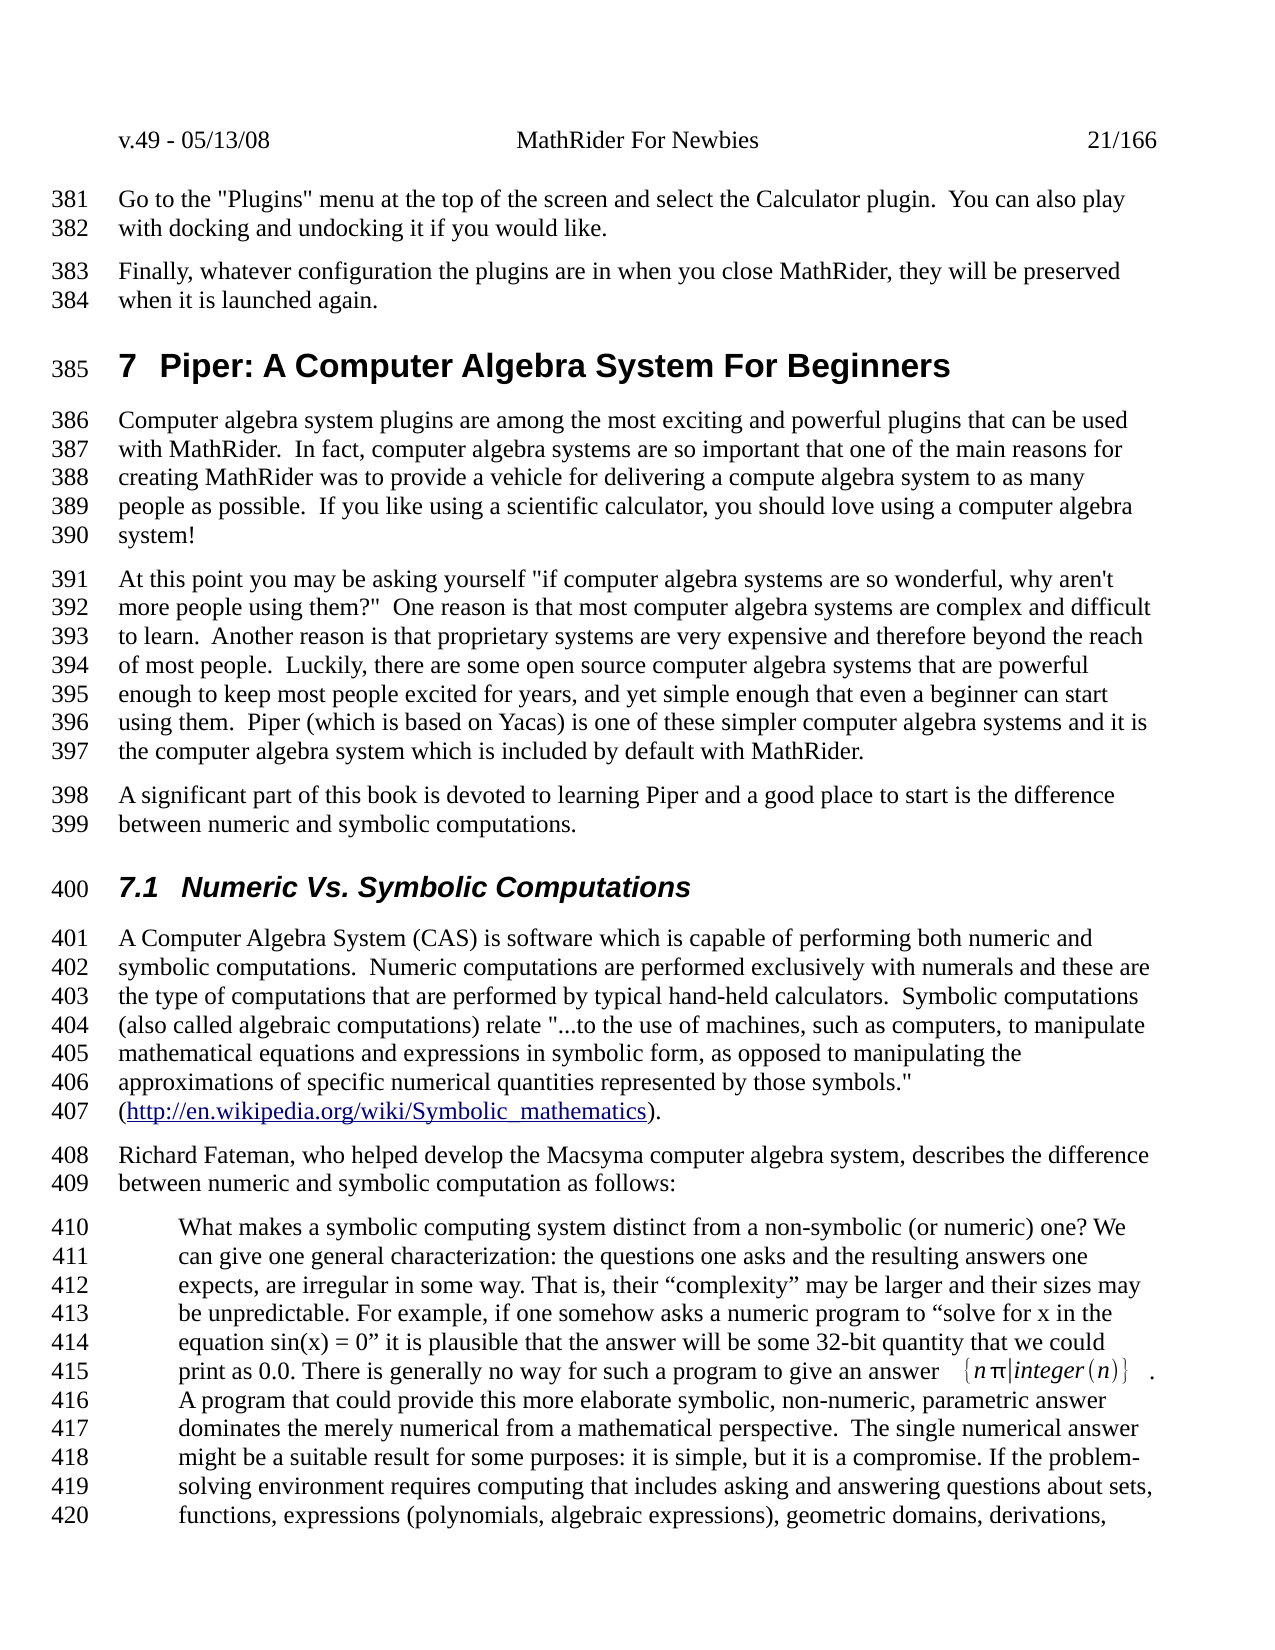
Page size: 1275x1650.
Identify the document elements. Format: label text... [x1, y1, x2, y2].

text At this point you may be asking yourself "if computer algebra systems are so wonderful, why aren't more people using them?" One reason is that most computer algebra systems are complex and difficult to learn. Another reason is that proprietary systems are very expensive and therefore beyond the reach of most people. Luckily, there are some open source computer algebra systems that are powerful enough to keep most people excited for years, and yet simple enough that even a beginner can start using them. Piper (which is based on Yacas) is one of these simpler computer algebra systems and it is the computer algebra system which is included by default with MathRider. [118, 564, 1157, 765]
text A significant part of this book is devoted to learning Piper and a good place to start is the difference between numeric and symbolic computations. [118, 780, 1157, 837]
text What makes a symbolic computing system distinct from a non-symbolic (or numeric) one? We can give one general characterization: the questions one asks and the resulting answers one expects, are irregular in some way. That is, their “complexity” may be larger and their sizes may be unpredictable. For example, if one somehow asks a numeric program to “solve for x in the equation sin(x) = 0” it is plausible that the answer will be some 32-bit quantity that we could print as 0.0. There is generally no way for such a program to give an answer . A program that could provide this more elaborate symbolic, non-numeric, parametric answer dominates the merely numerical from a mathematical perspective. The single numerical answer might be a suitable result for some purposes: it is simple, but it is a compromise. If the problem-solving environment requires computing that includes asking and answering questions about sets, functions, expressions (polynomials, algebraic expressions), geometric domains, derivations, [178, 1212, 1157, 1528]
text Richard Fateman, who helped develop the Macsyma computer algebra system, describes the difference between numeric and symbolic computation as follows: [118, 1140, 1157, 1197]
text A Computer Algebra System (CAS) is software which is capable of performing both numeric and symbolic computations. Numeric computations are performed exclusively with numerals and these are the type of computations that are performed by typical hand-held calculators. Symbolic computations (also called algebraic computations) relate "...to the use of machines, such as computers, to manipulate mathematical equations and expressions in symbolic form, as opposed to manipulating the approximations of specific numerical quantities represented by those symbols." (http://en.wikipedia.org/wiki/Symbolic_mathematics). [118, 923, 1157, 1125]
text Go to the "Plugins" menu at the top of the screen and select the Calculator plugin. You can also play with docking and undocking it if you would like. [118, 184, 1157, 241]
subtitle Piper: A Computer Algebra System For Beginners [118, 346, 1157, 385]
subtitle Numeric Vs. Symbolic Computations [118, 870, 1157, 903]
text Computer algebra system plugins are among the most exciting and powerful plugins that can be used with MathRider. In fact, computer algebra systems are so important that one of the main reasons for creating MathRider was to provide a vehicle for delivering a compute algebra system to as many people as possible. If you like using a scientific calculator, you should love using a computer algebra system! [118, 405, 1157, 549]
text Finally, whatever configuration the plugins are in when you close MathRider, they will be preserved when it is launched again. [118, 256, 1157, 314]
